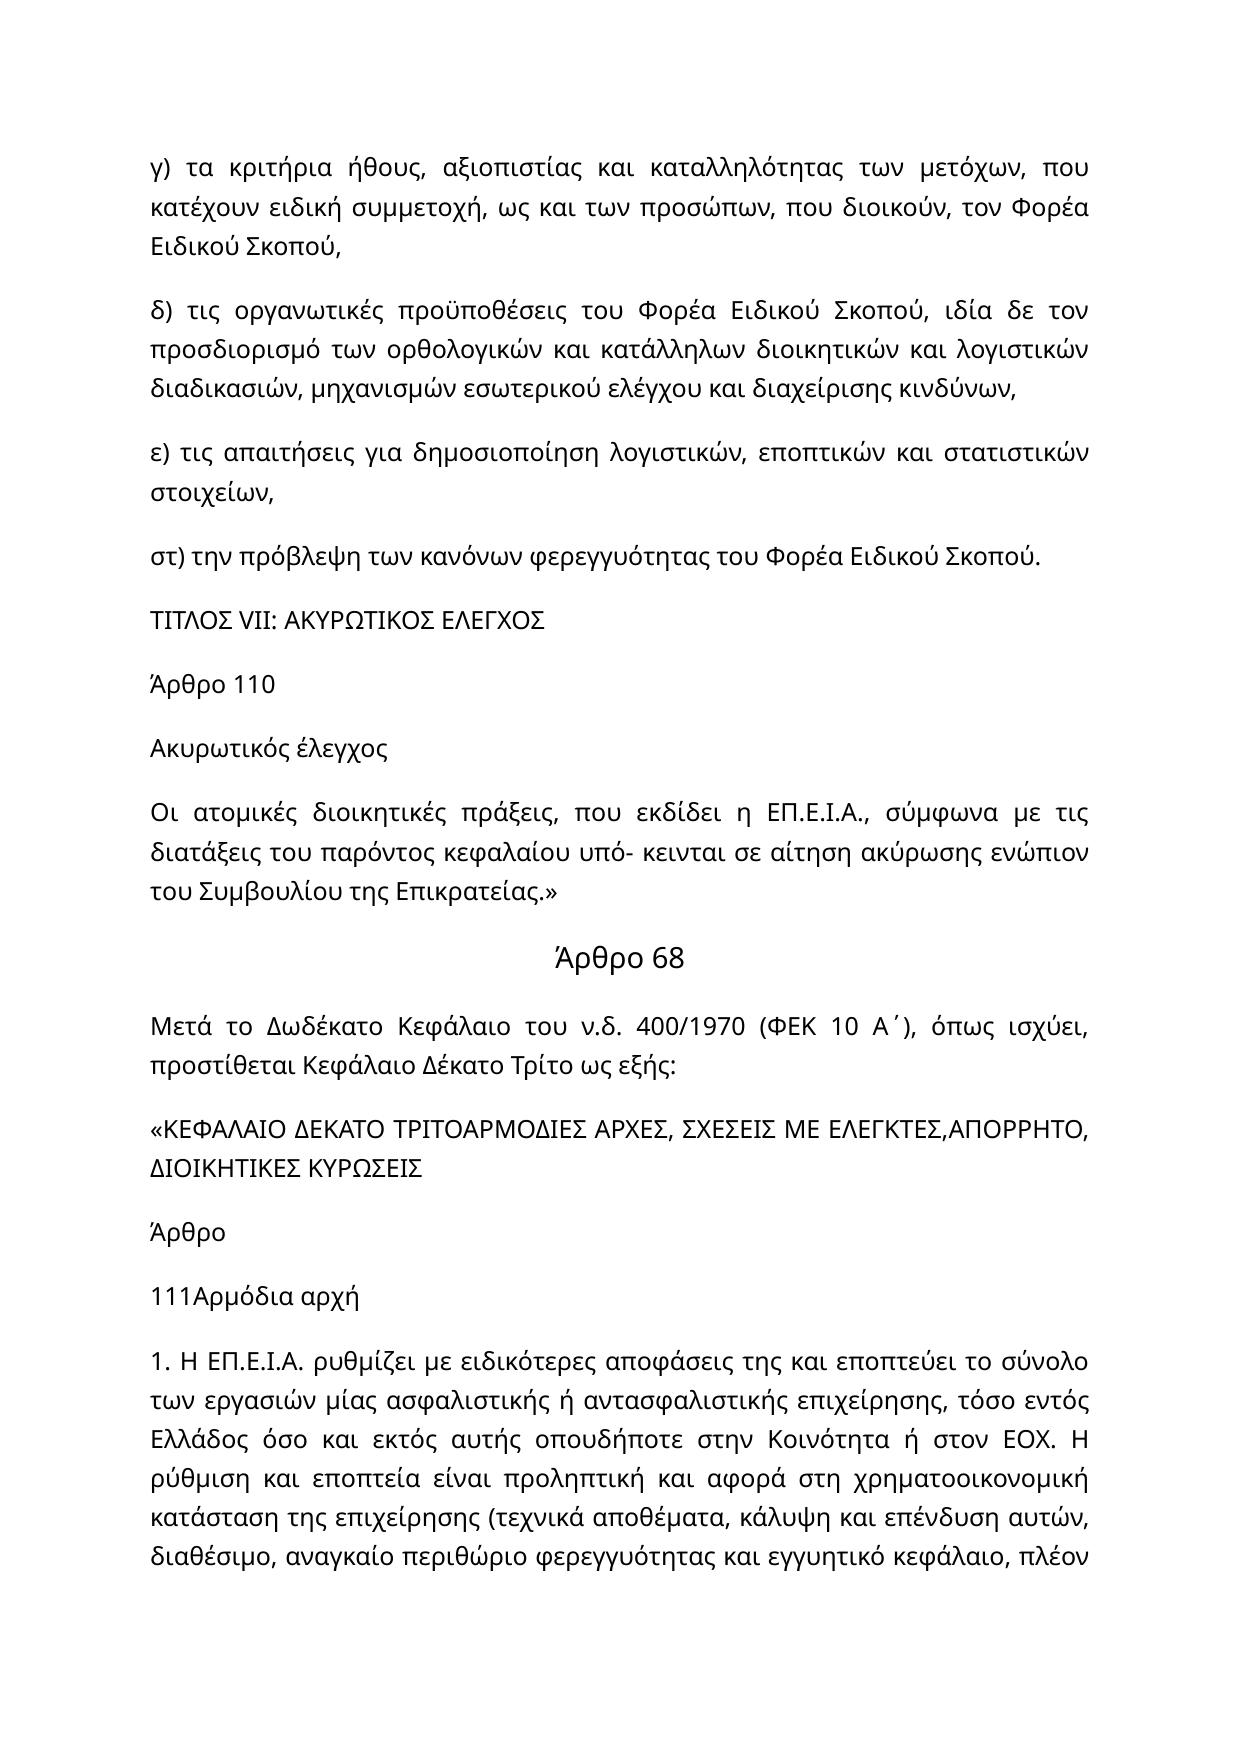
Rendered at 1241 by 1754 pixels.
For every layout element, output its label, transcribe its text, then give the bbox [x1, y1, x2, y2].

subtitle Άρθρο 68 [150, 937, 1090, 977]
text Οι ατομικές διοικητικές πράξεις, που εκδίδει η ΕΠ.Ε.Ι.Α., σύμφωνα με τις διατάξεις του παρόντος κεφαλαίου υπό- κεινται σε αίτηση ακύρωσης ενώπιον του Συμβουλίου της Επικρατείας.» [150, 795, 1090, 907]
text 1. Η ΕΠ.Ε.Ι.Α. ρυθμίζει με ειδικότερες αποφάσεις της και εποπτεύει το σύνολο των εργασιών μίας ασφαλιστικής ή αντασφαλιστικής επιχείρησης, τόσο εντός Ελλάδος όσο και εκτός αυτής οπουδήποτε στην Κοινότητα ή στον ΕΟΧ. Η ρύθμιση και εποπτεία είναι προληπτική και αφορά στη χρηματοοικονομική κατάσταση της επιχείρησης (τεχνικά αποθέματα, κάλυψη και επένδυση αυτών, διαθέσιμο, αναγκαίο περιθώριο φερεγγυότητας και εγγυητικό κεφάλαιο, πλέον [150, 1343, 1090, 1573]
text Άρθρο 110 [150, 667, 1090, 701]
text δ) τις οργανωτικές προϋποθέσεις του Φορέα Ειδικού Σκοπού, ιδία δε τον προσδιορισμό των ορθολογικών και κατάλληλων διοικητικών και λογιστικών διαδικασιών, μηχανισμών εσωτερικού ελέγχου και διαχείρισης κινδύνων, [150, 292, 1090, 405]
text Μετά το Δωδέκατο Κεφάλαιο του ν.δ. 400/1970 (ΦΕΚ 10 Α΄), όπως ισχύει, προστίθεται Κεφάλαιο Δέκατο Τρίτο ως εξής: [150, 1008, 1090, 1081]
text ΤΙΤΛΟΣ VII: ΑΚΥΡΩΤΙΚΟΣ ΕΛΕΓΧΟΣ [150, 602, 1090, 637]
text Άρθρο [150, 1215, 1090, 1249]
text Ακυρωτικός έλεγχος [150, 731, 1090, 765]
text ε) τις απαιτήσεις για δημοσιοποίηση λογιστικών, εποπτικών και στατιστικών στοιχείων, [150, 435, 1090, 508]
text στ) την πρόβλεψη των κανόνων φερεγγυότητας του Φορέα Ειδικού Σκοπού. [150, 538, 1090, 572]
text «ΚΕΦΑΛΑΙΟ ΔΕΚΑΤΟ ΤΡΙΤΟΑΡΜΟΔΙΕΣ ΑΡΧΕΣ, ΣΧΕΣΕΙΣ ΜΕ ΕΛΕΓΚΤΕΣ,ΑΠΟΡΡΗΤΟ, ΔΙΟΙΚΗΤΙΚΕΣ ΚΥΡΩΣΕΙΣ [150, 1111, 1090, 1185]
text 111Αρμόδια αρχή [150, 1279, 1090, 1313]
text γ) τα κριτήρια ήθους, αξιοπιστίας και καταλληλότητας των μετόχων, που κατέχουν ειδική συμμετοχή, ως και των προσώπων, που διοικούν, τον Φορέα Ειδικού Σκοπού, [150, 150, 1090, 262]
